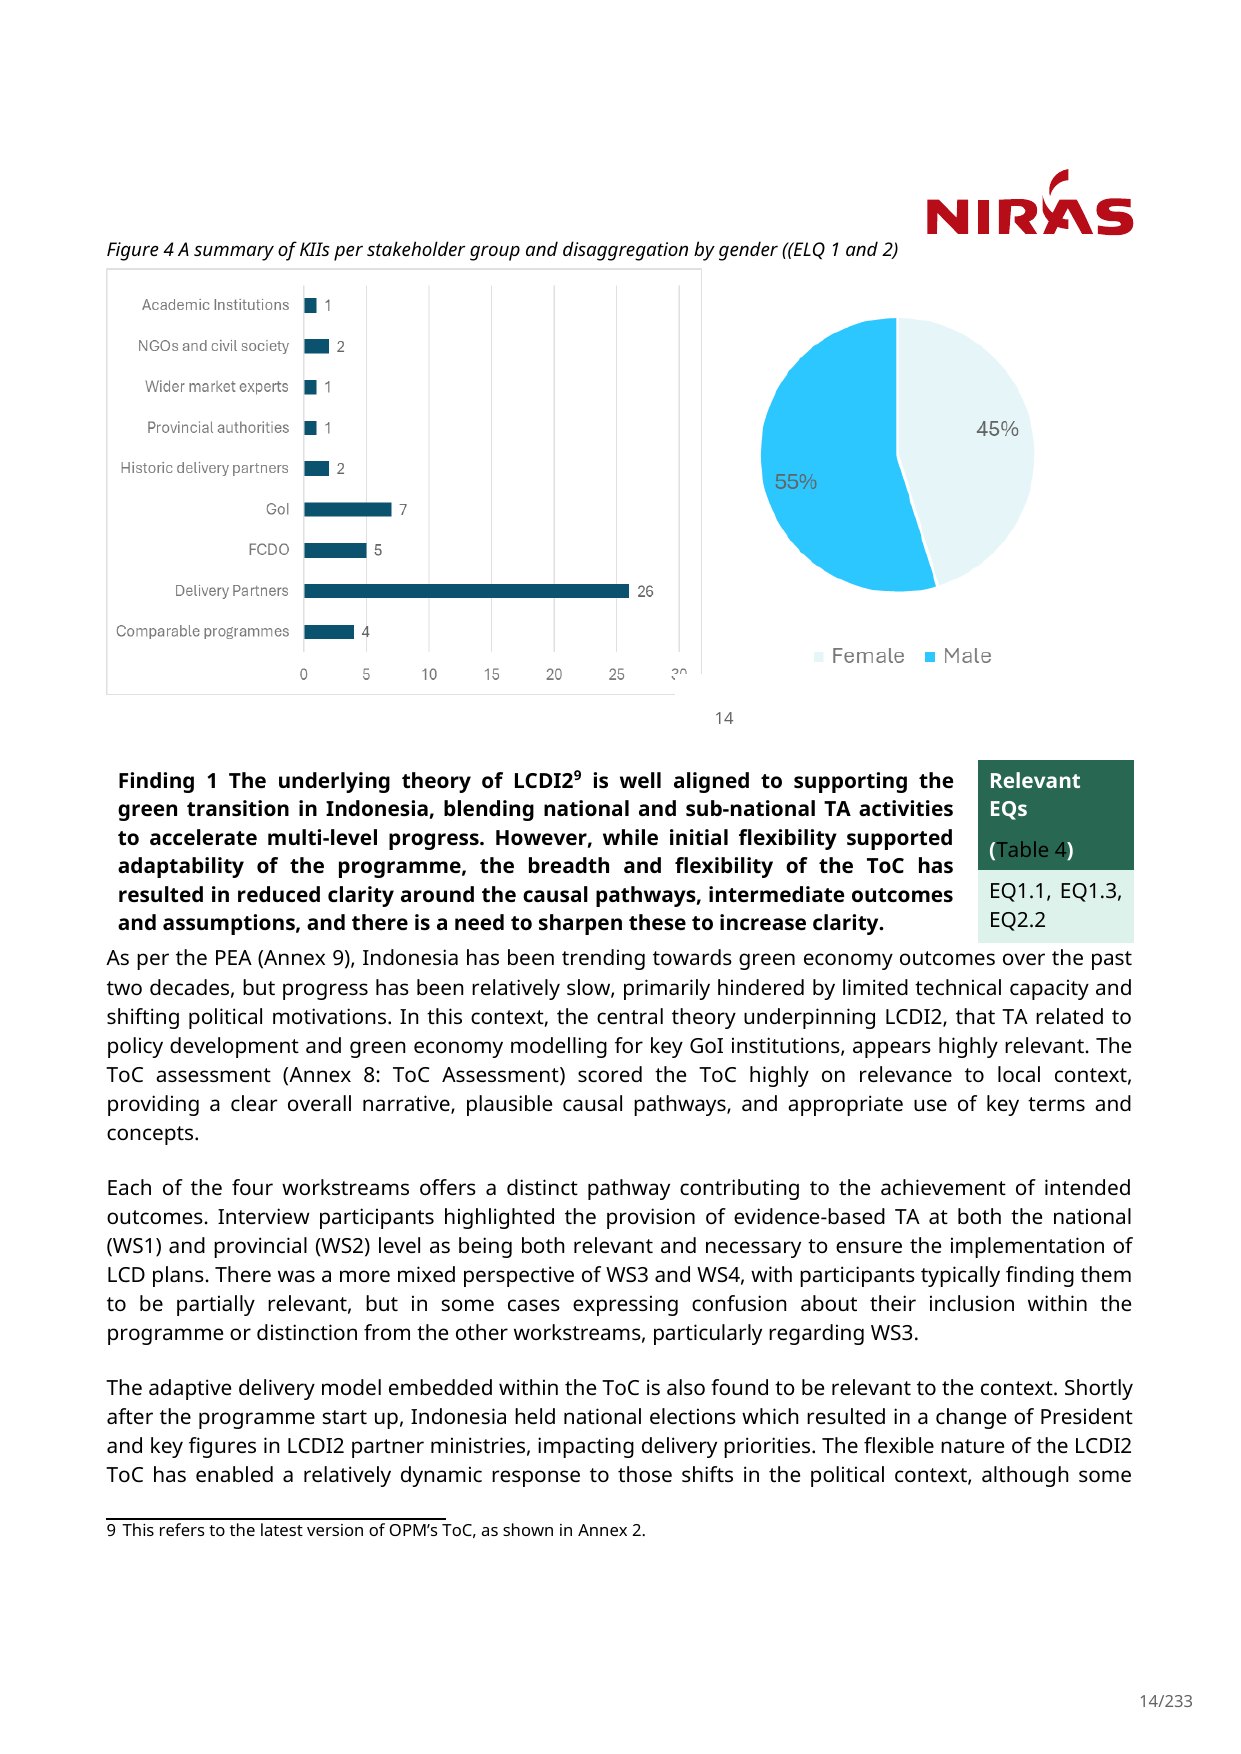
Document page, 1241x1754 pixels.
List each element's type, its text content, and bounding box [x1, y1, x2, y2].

text The adaptive delivery model embedded within the ToC is also found to be relevant to the context. Shortly after the programme start up, Indonesia held national elections which resulted in a change of President and key figures in LCDI2 partner ministries, impacting delivery priorities. The flexible nature of the LCDI2 ToC has enabled a relatively dynamic response to those shifts in the political context, although some [106, 1372, 1134, 1489]
text Each of the four workstreams offers a distinct pathway contributing to the achievement of intended outcomes. Interview participants highlighted the provision of evidence-based TA at both the national (WS1) and provincial (WS2) level as being both relevant and necessary to ensure the implementation of LCD plans. There was a more mixed perspective of WS3 and WS4, with participants typically finding them to be partially relevant, but in some cases expressing confusion about their inclusion within the programme or distinction from the other workstreams, particularly regarding WS3. [106, 1172, 1134, 1347]
text Figure 4 A summary of KIIs per stakeholder group and disaggregation by gender ((ELQ 1 and 2) [106, 235, 1134, 262]
table_header Relevant EQs (Table 4) [978, 760, 1134, 870]
table_cell EQ1.1, EQ1.3, EQ2.2 [978, 870, 1134, 943]
table_header Finding 1 The underlying theory of LCDI2 is well aligned to supporting the green transition in Indonesia, blending national and sub-national TA activities to accelerate multi-level progress. However, while initial flexibility supported adaptability of the programme, the breadth and flexibility of the ToC has resulted in reduced clarity around the causal pathways, intermediate outcomes and assumptions, and there is a need to sharpen these to increase clarity. [106, 760, 978, 943]
text As per the PEA (Annex 9), Indonesia has been trending towards green economy outcomes over the past two decades, but progress has been relatively slow, primarily hindered by limited technical capacity and shifting political motivations. In this context, the central theory underpinning LCDI2, that TA related to policy development and green economy modelling for key GoI institutions, appears highly relevant. The ToC assessment (Annex 8: ToC Assessment) scored the ToC highly on relevance to local context, providing a clear overall narrative, plausible causal pathways, and appropriate use of key terms and concepts. [106, 943, 1134, 1147]
